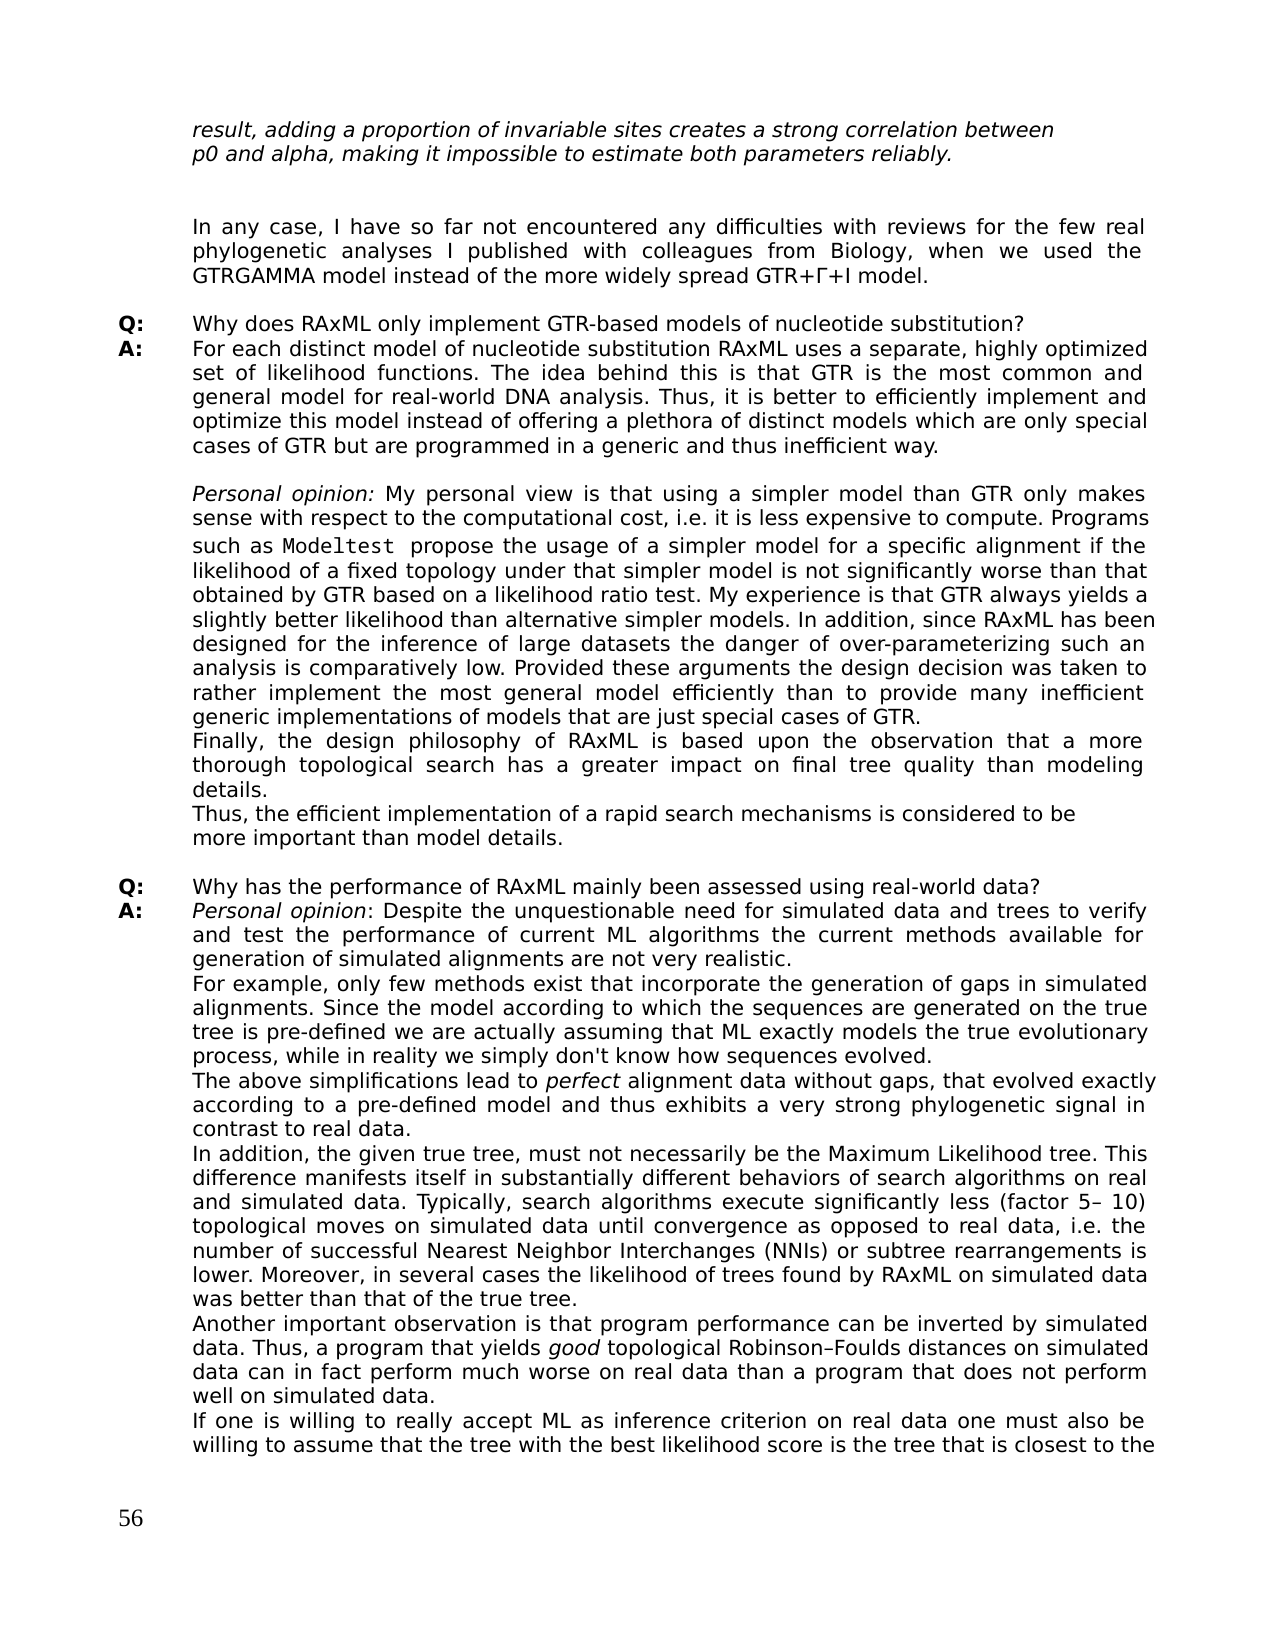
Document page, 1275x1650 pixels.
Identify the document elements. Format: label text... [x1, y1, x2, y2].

text A: For each distinct model of nucleotide substitution RAxML uses a separate, highly optimized set of likelihood functions. The idea behind this is that GTR is the most common and general model for real-world DNA analysis. Thus, it is better to efficiently implement and optimize this model instead of offering a plethora of distinct models which are only special cases of GTR but are programmed in a generic and thus inefficient way. [118, 337, 1157, 458]
text Finally, the design philosophy of RAxML is based upon the observation that a more thorough topological search has a greater impact on final tree quality than modeling details. [118, 729, 1157, 802]
text The above simplifications lead to perfect alignment data without gaps, that evolved exactly according to a pre-defined model and thus exhibits a very strong phylogenetic signal in contrast to real data. [118, 1069, 1157, 1142]
text result, adding a proportion of invariable sites creates a strong correlation between [118, 118, 1157, 142]
text p0 and alpha, making it impossible to estimate both parameters reliably. [118, 142, 1157, 167]
text In any case, I have so far not encountered any difficulties with reviews for the few real phylogenetic analyses I published with colleagues from Biology, when we used the GTRGAMMA model instead of the more widely spread GTR+Γ+I model. [118, 215, 1157, 288]
text more important than model details. [118, 826, 1157, 850]
text In addition, the given true tree, must not necessarily be the Maximum Likelihood tree. This difference manifests itself in substantially different behaviors of search algorithms on real and simulated data. Typically, search algorithms execute significantly less (factor 5– 10) topological moves on simulated data until convergence as opposed to real data, i.e. the number of successful Nearest Neighbor Interchanges (NNIs) or subtree rearrangements is lower. Moreover, in several cases the likelihood of trees found by RAxML on simulated data was better than that of the true tree. [118, 1142, 1157, 1312]
text For example, only few methods exist that incorporate the generation of gaps in simulated alignments. Since the model according to which the sequences are generated on the true tree is pre-defined we are actually assuming that ML exactly models the true evolutionary process, while in reality we simply don't know how sequences evolved. [118, 972, 1157, 1069]
text A: Personal opinion: Despite the unquestionable need for simulated data and trees to verify and test the performance of current ML algorithms the current methods available for generation of simulated alignments are not very realistic. [118, 899, 1157, 972]
text Another important observation is that program performance can be inverted by simulated data. Thus, a program that yields good topological Robinson–Foulds distances on simulated data can in fact perform much worse on real data than a program that does not perform well on simulated data. [118, 1312, 1157, 1409]
text Personal opinion: My personal view is that using a simpler model than GTR only makes sense with respect to the computational cost, i.e. it is less expensive to compute. Programs such as Modeltest propose the usage of a simpler model for a specific alignment if the likelihood of a fixed topology under that simpler model is not significantly worse than that obtained by GTR based on a likelihood ratio test. My experience is that GTR always yields a slightly better likelihood than alternative simpler models. In addition, since RAxML has been designed for the inference of large datasets the danger of over-parameterizing such an analysis is comparatively low. Provided these arguments the design decision was taken to rather implement the most general model efficiently than to provide many inefficient generic implementations of models that are just special cases of GTR. [118, 482, 1157, 729]
text Q: Why has the performance of RAxML mainly been assessed using real-world data? [118, 875, 1157, 899]
text Thus, the efficient implementation of a rapid search mechanisms is considered to be [118, 802, 1157, 826]
text If one is willing to really accept ML as inference criterion on real data one must also be willing to assume that the tree with the best likelihood score is the tree that is closest to the [118, 1409, 1157, 1457]
text Q: Why does RAxML only implement GTR-based models of nucleotide substitution? [118, 312, 1157, 337]
